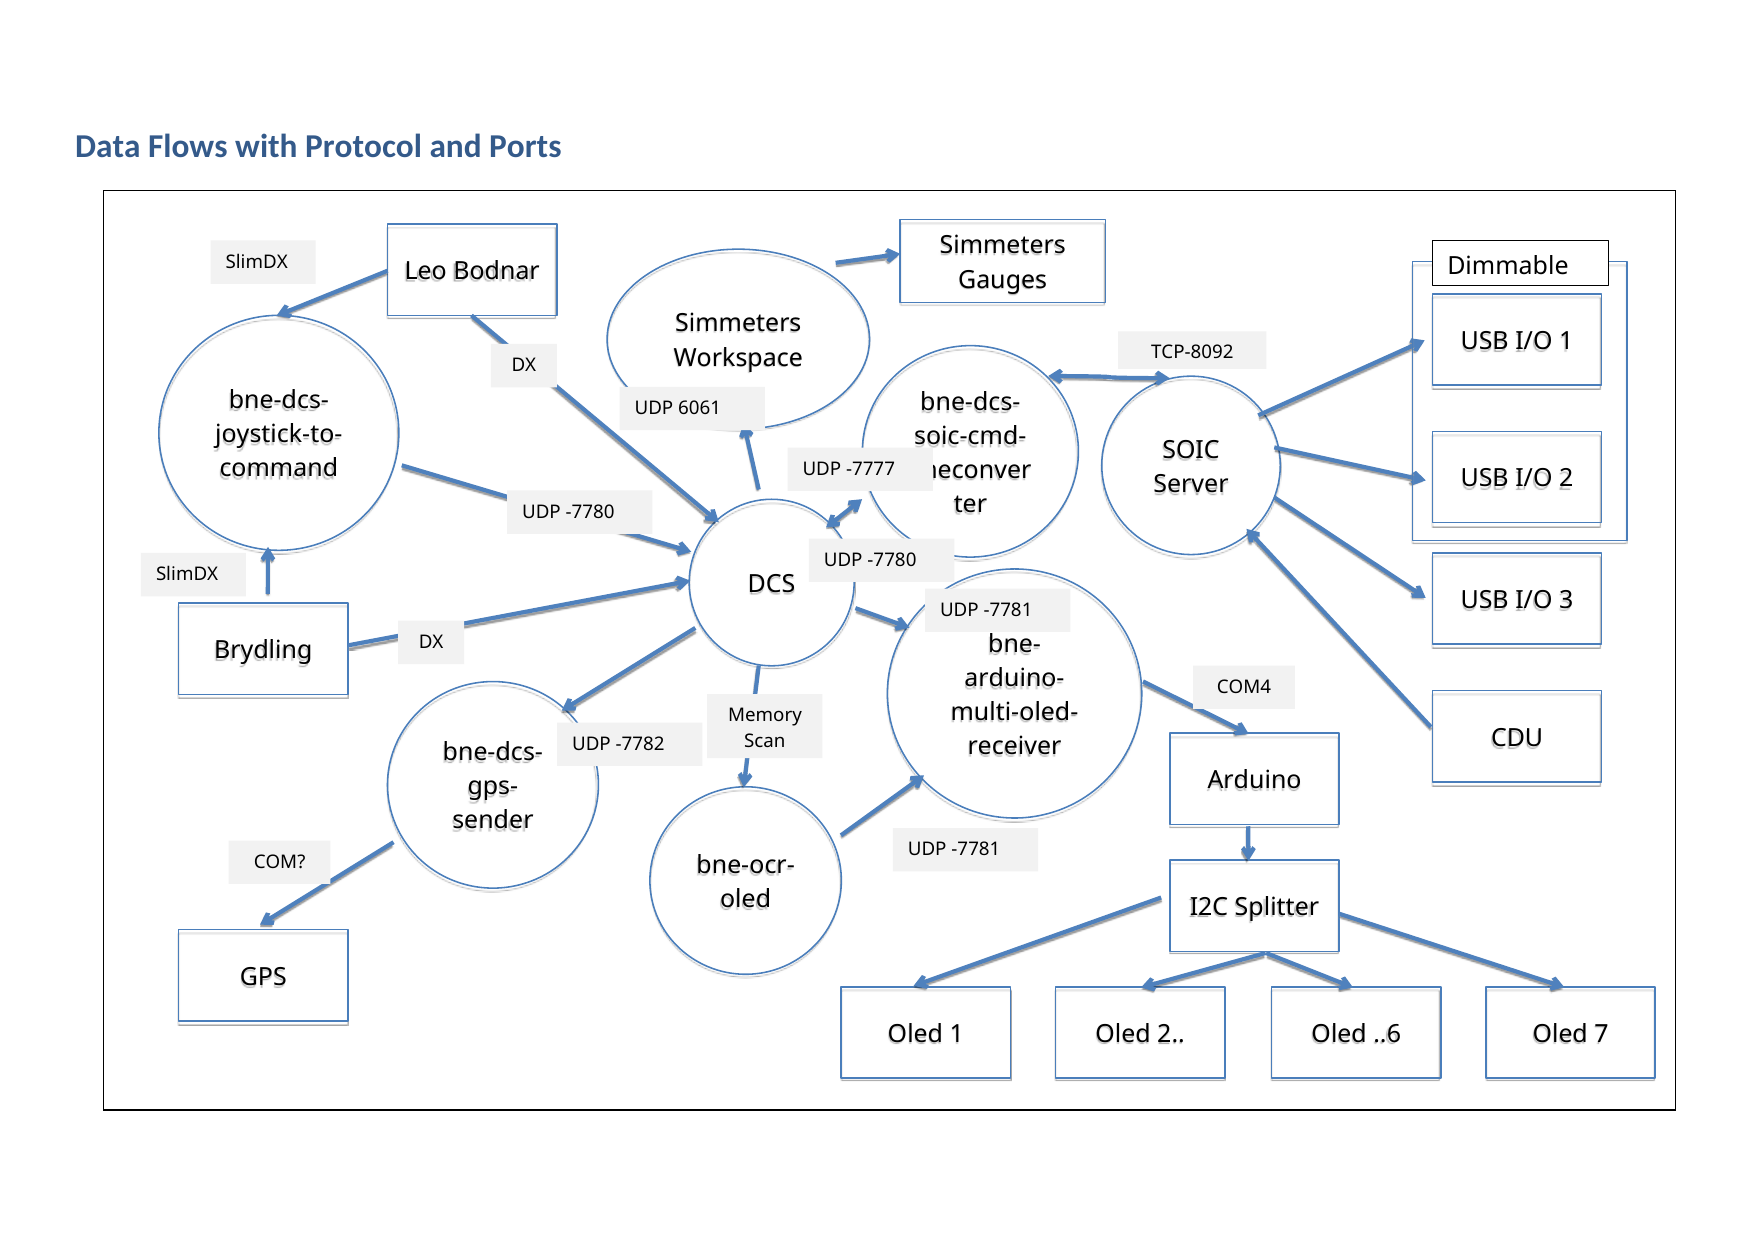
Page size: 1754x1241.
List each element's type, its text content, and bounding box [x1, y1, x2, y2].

subtitle Data Flows with Protocol and Ports [75, 125, 1679, 166]
